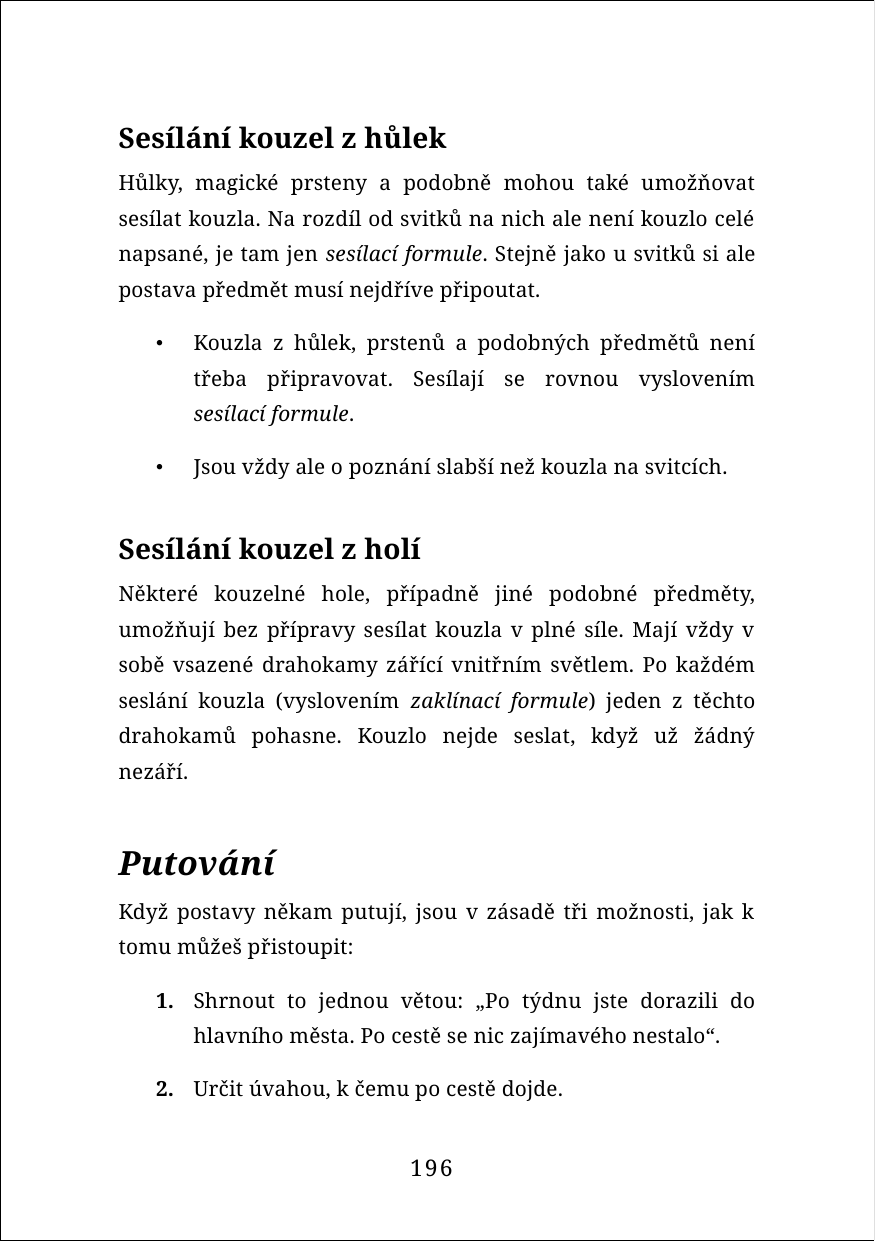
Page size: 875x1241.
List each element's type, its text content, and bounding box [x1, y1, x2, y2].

list Určit úvahou, k čemu po cestě dojde. [156, 1074, 756, 1103]
text Když postavy někam putují, jsou v zásadě tři možnosti, jak k tomu můžeš přistoupit: [118, 897, 756, 961]
subtitle Sesílání kouzel z hůlek [118, 118, 756, 157]
subtitle Putování [118, 840, 756, 885]
list Shrnout to jednou větou: „Po týdnu jste dorazili do hlavního města. Po cestě se nic zajímavého nestalo“. [156, 986, 756, 1050]
list Kouzla z hůlek, prstenů a podobných předmětů není třeba připravovat. Sesílají se rovnou vyslovením sesílací formule. [156, 328, 756, 428]
list Jsou vždy ale o poznání slabší než kouzla na svitcích. [156, 452, 756, 481]
text Některé kouzelné hole, případně jiné podobné předměty, umožňují bez přípravy sesílat kouzla v plné síle. Mají vždy v sobě vsazené drahokamy zářící vnitřním světlem. Po každém seslání kouzla (vyslovením zaklínací formule) jeden z těchto drahokamů pohasne. Kouzlo nejde seslat, když už žádný nezáří. [118, 579, 756, 785]
text Hůlky, magické prsteny a podobně mohou také umožňovat sesílat kouzla. Na rozdíl od svitků na nich ale není kouzlo celé napsané, je tam jen sesílací formule. Stejně jako u svitků si ale postava předmět musí nejdříve připoutat. [118, 168, 756, 303]
subtitle Sesílání kouzel z holí [118, 529, 756, 568]
